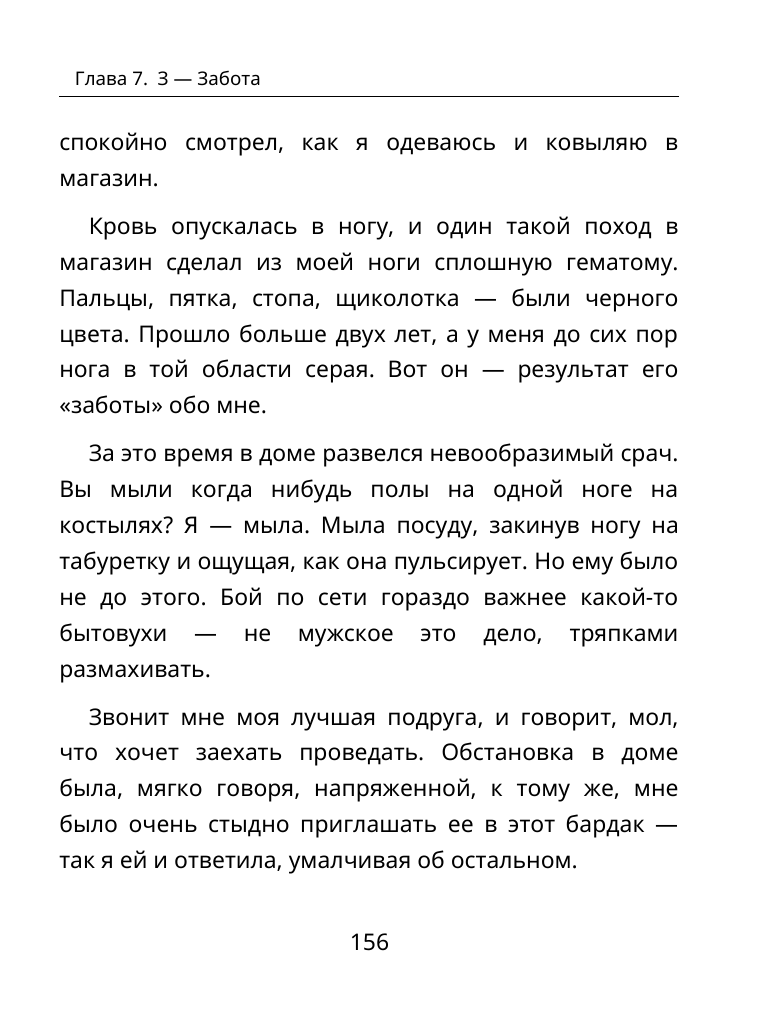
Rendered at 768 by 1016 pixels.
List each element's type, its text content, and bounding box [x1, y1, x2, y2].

text спокойно смотрел, как я одеваюсь и ковыляю в магазин. [59, 126, 679, 193]
text Кровь опускалась в ногу, и один такой поход в магазин сделал из моей ноги сплошную гематому. Пальцы, пятка, стопа, щиколотка — были черного цвета. Прошло больше двух лет, а у меня до сих пор нога в той области серая. Вот он — результат его «заботы» обо мне. [59, 210, 679, 421]
text За это время в доме развелся невообразимый срач. Вы мыли когда нибудь полы на одной ноге на костылях? Я — мыла. Мыла посуду, закинув ногу на табуретку и ощущая, как она пульсирует. Но ему было не до этого. Бой по сети гораздо важнее какой-то бытовухи — не мужское это дело, тряпками размахивать. [59, 437, 679, 684]
text Звонит мне моя лучшая подруга, и говорит, мол, что хочет заехать проведать. Обстановка в доме была, мягко говоря, напряженной, к тому же, мне было очень стыдно приглашать ее в этот бардак — так я ей и ответила, умалчивая об остальном. [59, 700, 679, 875]
